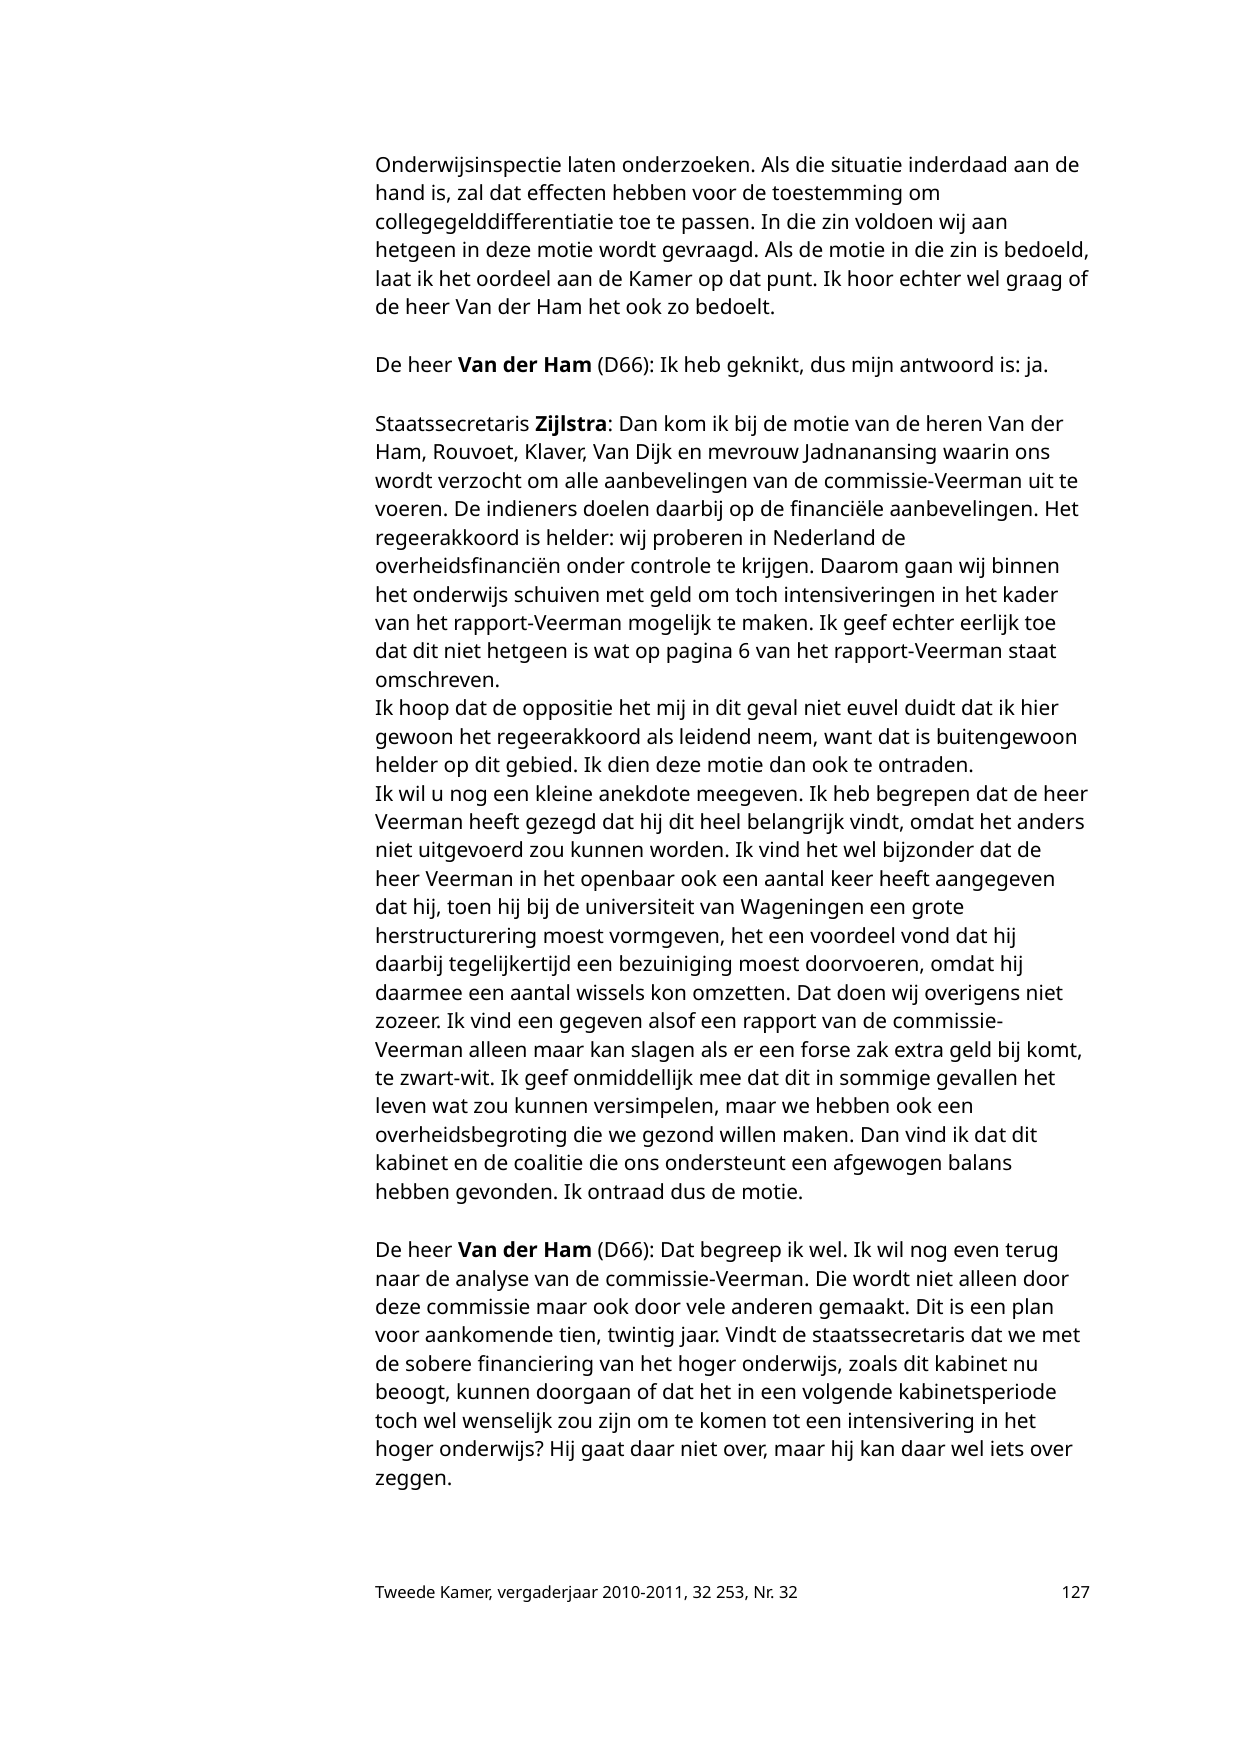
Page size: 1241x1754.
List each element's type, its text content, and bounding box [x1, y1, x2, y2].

text Onderwijsinspectie laten onderzoeken. Als die situatie inderdaad aan de hand is, zal dat effecten hebben voor de toestemming om collegegelddifferentiatie toe te passen. In die zin voldoen wij aan hetgeen in deze motie wordt gevraagd. Als de motie in die zin is bedoeld, laat ik het oordeel aan de Kamer op dat punt. Ik hoor echter wel graag of de heer Van der Ham het ook zo bedoelt. [375, 150, 1090, 321]
text Staatssecretaris Zijlstra: Dan kom ik bij de motie van de heren Van der Ham, Rouvoet, Klaver, Van Dijk en mevrouw Jadnanansing waarin ons wordt verzocht om alle aanbevelingen van de commissie-Veerman uit te voeren. De indieners doelen daarbij op de financiële aanbevelingen. Het regeerakkoord is helder: wij proberen in Nederland de overheidsfinanciën onder controle te krijgen. Daarom gaan wij binnen het onderwijs schuiven met geld om toch intensiveringen in het kader van het rapport-Veerman mogelijk te maken. Ik geef echter eerlijk toe dat dit niet hetgeen is wat op pagina 6 van het rapport-Veerman staat omschreven. [375, 409, 1090, 693]
text De heer Van der Ham (D66): Ik heb geknikt, dus mijn antwoord is: ja. [375, 351, 1090, 379]
text De heer Van der Ham (D66): Dat begreep ik wel. Ik wil nog even terug naar de analyse van de commissie-Veerman. Die wordt niet alleen door deze commissie maar ook door vele anderen gemaakt. Dit is een plan voor aankomende tien, twintig jaar. Vindt de staatssecretaris dat we met de sobere financiering van het hoger onderwijs, zoals dit kabinet nu beoogt, kunnen doorgaan of dat het in een volgende kabinetsperiode toch wel wenselijk zou zijn om te komen tot een intensivering in het hoger onderwijs? Hij gaat daar niet over, maar hij kan daar wel iets over zeggen. [375, 1235, 1090, 1491]
text Ik hoop dat de oppositie het mij in dit geval niet euvel duidt dat ik hier gewoon het regeerakkoord als leidend neem, want dat is buitengewoon helder op dit gebied. Ik dien deze motie dan ook te ontraden. [375, 693, 1090, 779]
text Ik wil u nog een kleine anekdote meegeven. Ik heb begrepen dat de heer Veerman heeft gezegd dat hij dit heel belangrijk vindt, omdat het anders niet uitgevoerd zou kunnen worden. Ik vind het wel bijzonder dat de heer Veerman in het openbaar ook een aantal keer heeft aangegeven dat hij, toen hij bij de universiteit van Wageningen een grote herstructurering moest vormgeven, het een voordeel vond dat hij daarbij tegelijkertijd een bezuiniging moest doorvoeren, omdat hij daarmee een aantal wissels kon omzetten. Dat doen wij overigens niet zozeer. Ik vind een gegeven alsof een rapport van de commissie-Veerman alleen maar kan slagen als er een forse zak extra geld bij komt, te zwart-wit. Ik geef onmiddellijk mee dat dit in sommige gevallen het leven wat zou kunnen versimpelen, maar we hebben ook een overheidsbegroting die we gezond willen maken. Dan vind ik dat dit kabinet en de coalitie die ons ondersteunt een afgewogen balans hebben gevonden. Ik ontraad dus de motie. [375, 779, 1090, 1205]
